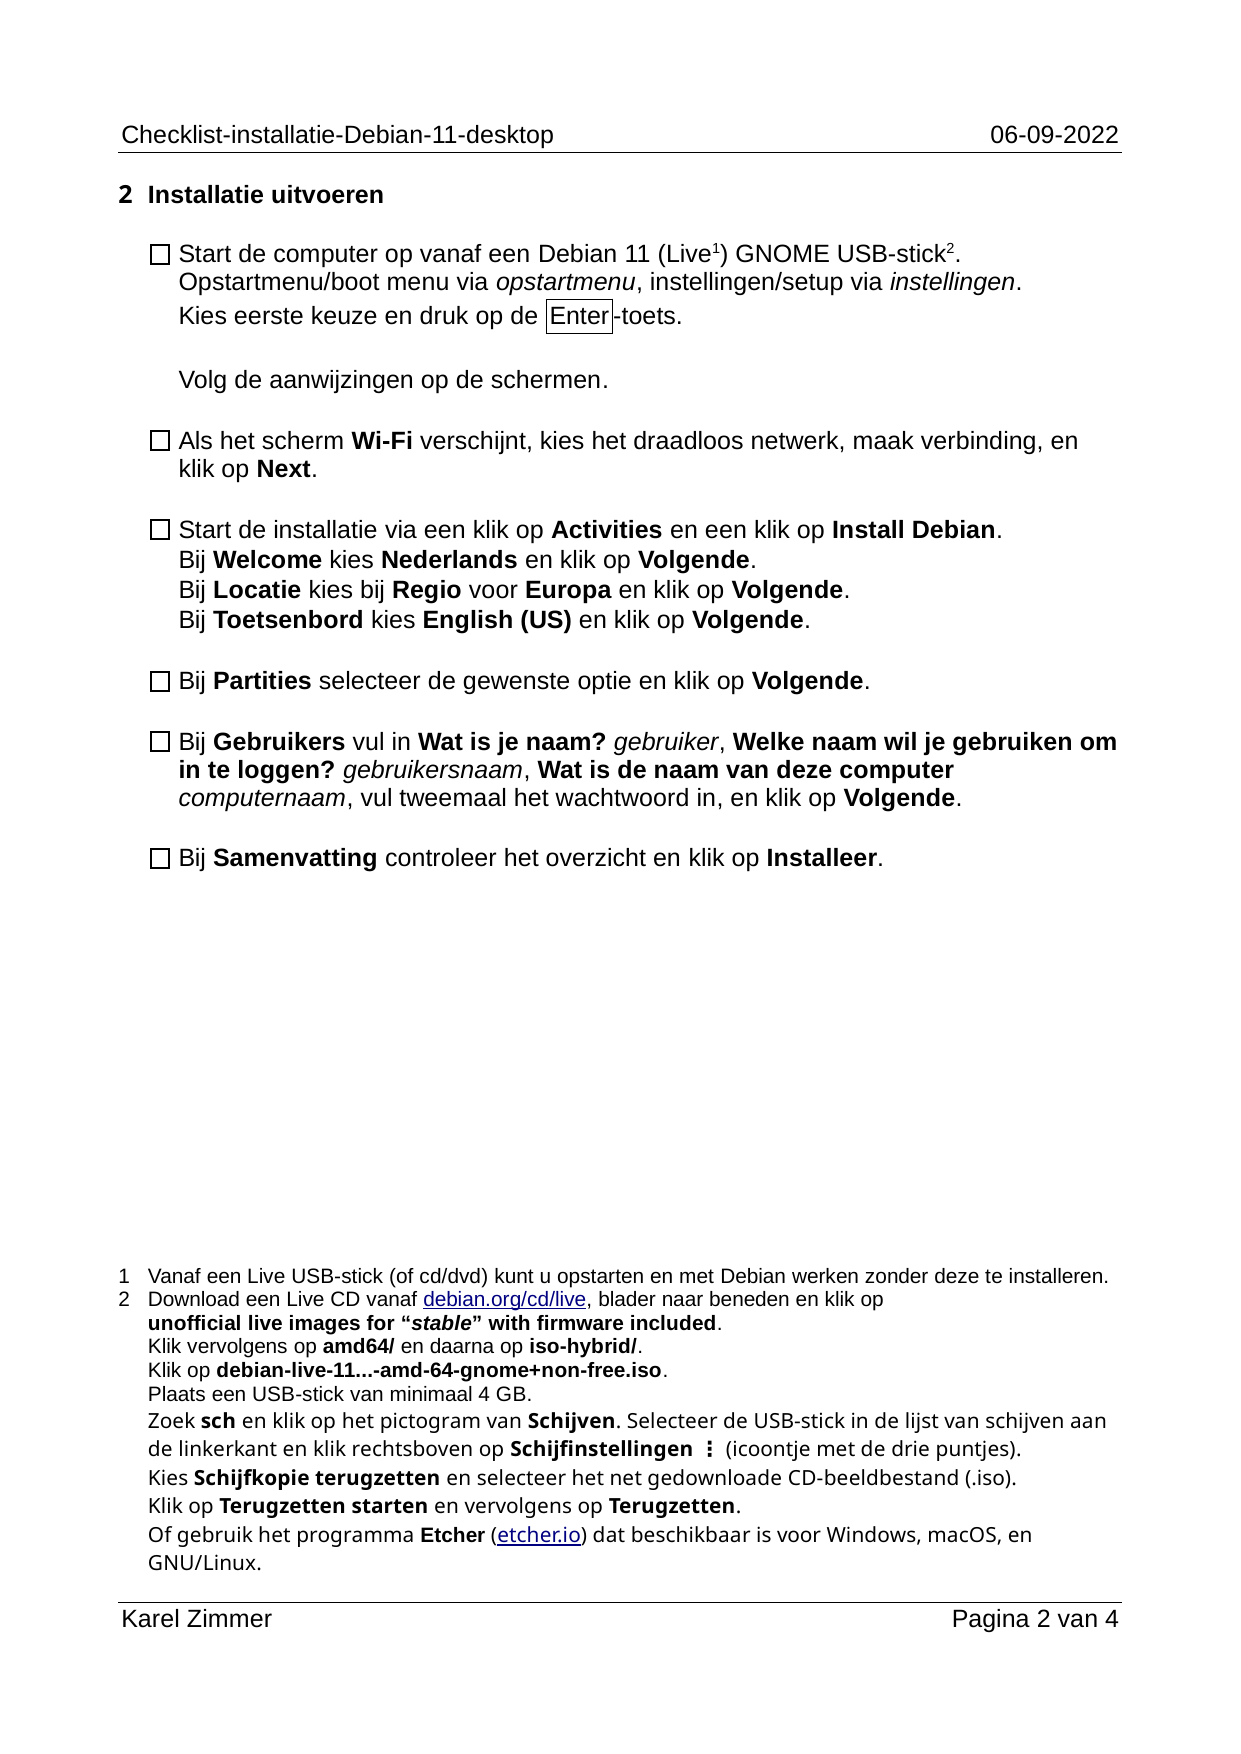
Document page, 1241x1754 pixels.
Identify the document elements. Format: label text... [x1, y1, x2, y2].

table_cell [177, 636, 1121, 666]
table_cell [141, 813, 177, 843]
table_cell [177, 696, 1121, 727]
table_cell [141, 298, 177, 335]
table_cell [177, 335, 1121, 365]
table_cell Bij Partities selecteer de gewenste optie en klik op Volgende. [177, 666, 1121, 696]
table_cell [141, 575, 177, 605]
table_cell [141, 545, 177, 575]
table_cell [141, 395, 177, 426]
table_header [141, 239, 177, 297]
table_cell Bij Gebruikers vul in Wat is je naam? gebruiker, Welke naam wil je gebruiken om in te loggen? gebruikersnaam, Wat is de naam van deze computer computernaam, vul tweemaal het wachtwoord in, en klik op Volgende. [177, 727, 1121, 813]
table_cell Kies eerste keuze en druk op de Enter-toets. [177, 298, 1121, 335]
table_cell Bij Toetsenbord kies English (US) en klik op Volgende. [177, 605, 1121, 636]
table_cell [141, 605, 177, 636]
table_cell [141, 484, 177, 514]
table_cell [177, 484, 1121, 514]
table_cell [141, 666, 177, 696]
table_cell Start de installatie via een klik op Activities en een klik op Install Debian. [177, 514, 1121, 545]
table_header Start de computer op vanaf een Debian 11 (Live) GNOME USB-stick. Opstartmenu/boot menu via opstartmenu, instellingen/setup via instellingen. [177, 239, 1121, 297]
table_cell [141, 335, 177, 365]
table_cell Bij Welcome kies Nederlands en klik op Volgende. [177, 545, 1121, 575]
table_cell [141, 843, 177, 873]
list Installatie uitvoeren [118, 177, 1122, 211]
table_cell Bij Locatie kies bij Regio voor Europa en klik op Volgende. [177, 575, 1121, 605]
table_cell [177, 395, 1121, 426]
table_cell [141, 727, 177, 813]
table_cell [141, 636, 177, 666]
table_cell [177, 813, 1121, 843]
table_cell Volg de aanwijzingen op de schermen. [177, 365, 1121, 395]
table_cell [141, 696, 177, 727]
table_cell Bij Samenvatting controleer het overzicht en klik op Installeer. [177, 843, 1121, 873]
table_cell [141, 514, 177, 545]
table_cell [141, 365, 177, 395]
table_cell [141, 426, 177, 484]
table_cell Als het scherm Wi-Fi verschijnt, kies het draadloos netwerk, maak verbinding, en klik op Next. [177, 426, 1121, 484]
